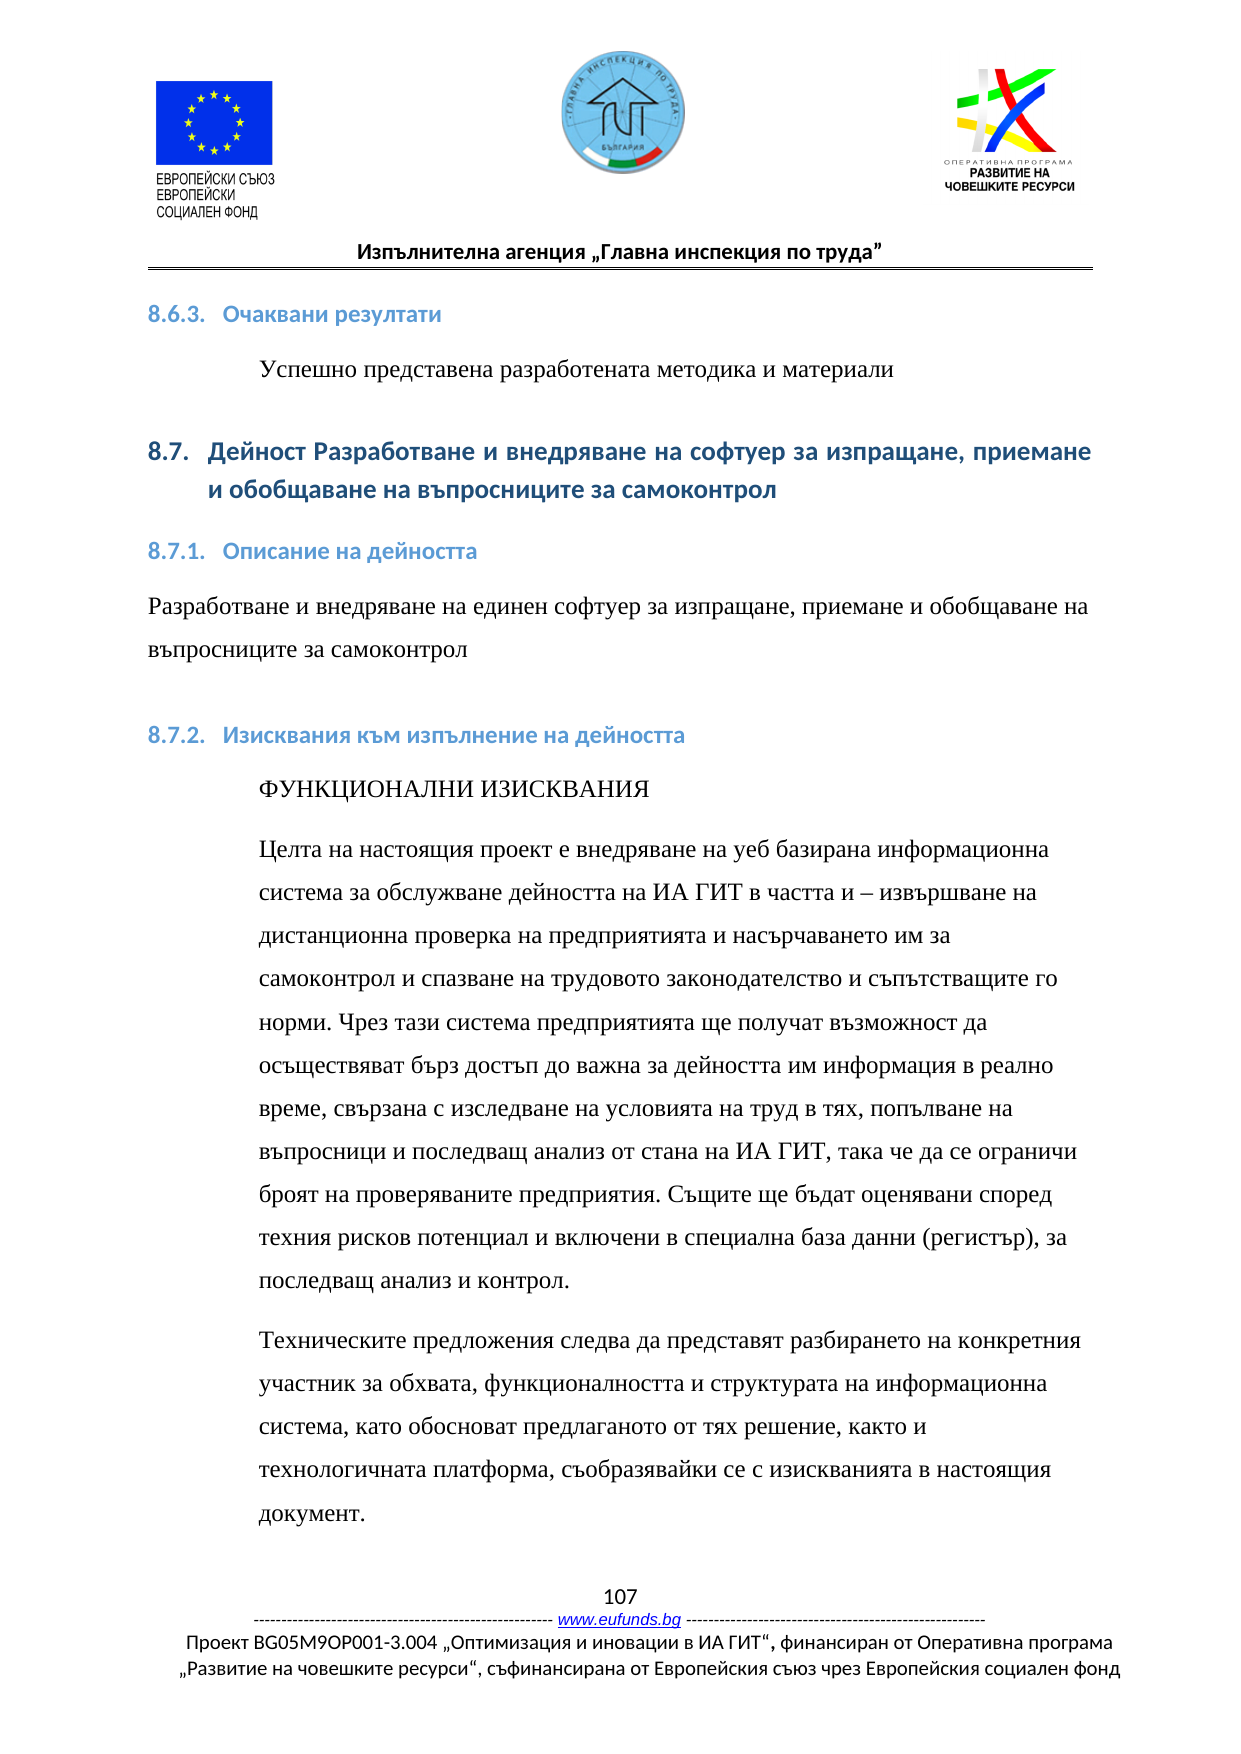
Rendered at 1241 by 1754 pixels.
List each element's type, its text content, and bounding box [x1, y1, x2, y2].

subtitle Очаквани резултати [148, 298, 1093, 329]
text Техническите предложения следва да представят разбирането на конкретния участник за обхвата, функционалността и структурата на информационна система, като обосноват предлаганото от тях решение, както и технологичната платформа, съобразявайки се с изискванията в настоящия документ. [258, 1325, 1093, 1526]
text Разработване и внедряване на единен софтуер за изпращане, приемане и обобщаване на въпросниците за самоконтрол [148, 591, 1093, 663]
text Успешно представена разработената методика и материали [258, 354, 1093, 383]
text ФУНКЦИОНАЛНИ ИЗИСКВАНИЯ [258, 774, 1093, 803]
subtitle Описание на дейността [148, 535, 1093, 566]
subtitle Дейност Разработване и внедряване на софтуер за изпращане, приемане и обобщаване на въпросниците за самоконтрол [148, 434, 1093, 506]
subtitle Изисквания към изпълнение на дейността [148, 719, 1093, 749]
text Целта на настоящия проект е внедряване на уеб базирана информационна система за обслужване дейността на ИА ГИТ в частта и – извършване на дистанционна проверка на предприятията и насърчаването им за самоконтрол и спазване на трудовото законодателство и съпътстващите го норми. Чрез тази система предприятията ще получат възможност да осъществяват бърз достъп до важна за дейността им информация в реално време, свързана с изследване на условията на труд в тях, попълване на въпросници и последващ анализ от стана на ИА ГИТ, така че да се ограничи броят на проверяваните предприятия. Същите ще бъдат оценявани според техния рисков потенциал и включени в специална база данни (регистър), за последващ анализ и контрол. [258, 834, 1093, 1294]
